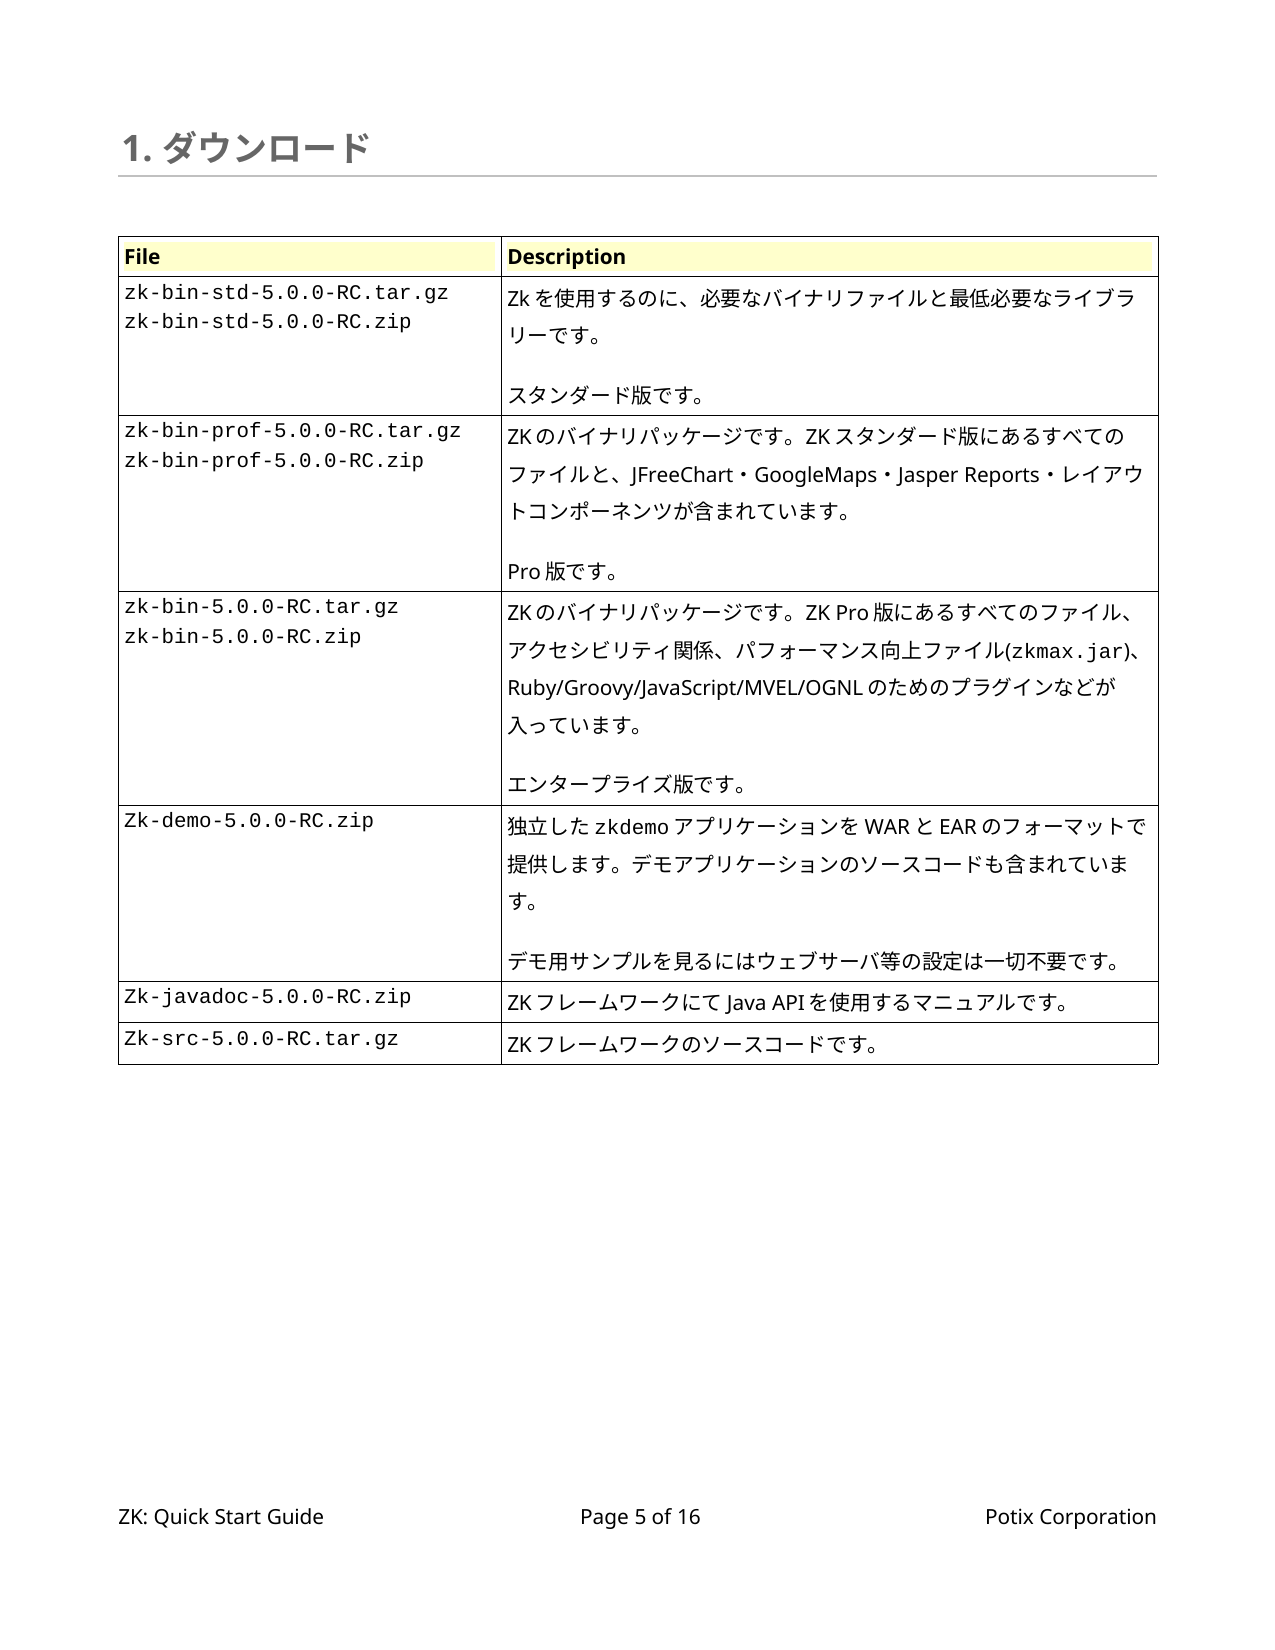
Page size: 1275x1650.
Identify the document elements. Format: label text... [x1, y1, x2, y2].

table_cell Zk-src-5.0.0-RC.tar.gz [119, 1023, 501, 1064]
subtitle 1. ダウンロード [118, 118, 1157, 175]
table_cell zk-bin-5.0.0-RC.tar.gz zk-bin-5.0.0-RC.zip [119, 592, 501, 805]
table_cell zk-bin-prof-5.0.0-RC.tar.gz zk-bin-prof-5.0.0-RC.zip [119, 416, 501, 591]
table_cell ZKのバイナリパッケージです。ZK Pro版にあるすべてのファイル、アクセシビリティ関係、パフォーマンス向上ファイル(zkmax.jar)、 Ruby/Groovy/JavaScript/MVEL/OGNLのためのプラグインなどが入っています。 エンタープライズ版です。 [502, 592, 1158, 805]
table_cell Zk-javadoc-5.0.0-RC.zip [119, 982, 501, 1022]
table_cell ZKのバイナリパッケージです。ZKスタンダード版にあるすべてのファイルと、JFreeChart・GoogleMaps・Jasper Reports・レイアウトコンポーネンツが含まれています。 Pro版です。 [502, 416, 1158, 591]
table_header Description [502, 237, 1158, 276]
table_cell ZKフレームワークのソースコードです。 [502, 1023, 1158, 1064]
table_cell zk-bin-std-5.0.0-RC.tar.gz zk-bin-std-5.0.0-RC.zip [119, 277, 501, 415]
table_header File [119, 237, 501, 276]
table_cell Zk-demo-5.0.0-RC.zip [119, 806, 501, 981]
table_cell 独立したzkdemoアプリケーションをWARとEARのフォーマットで提供します。デモアプリケーションのソースコードも含まれています。 デモ用サンプルを見るにはウェブサーバ等の設定は一切不要です。 [502, 806, 1158, 981]
table_cell Zkを使用するのに、必要なバイナリファイルと最低必要なライブラリーです。 スタンダード版です。 [502, 277, 1158, 415]
table_cell ZKフレームワークにてJava APIを使用するマニュアルです。 [502, 982, 1158, 1022]
